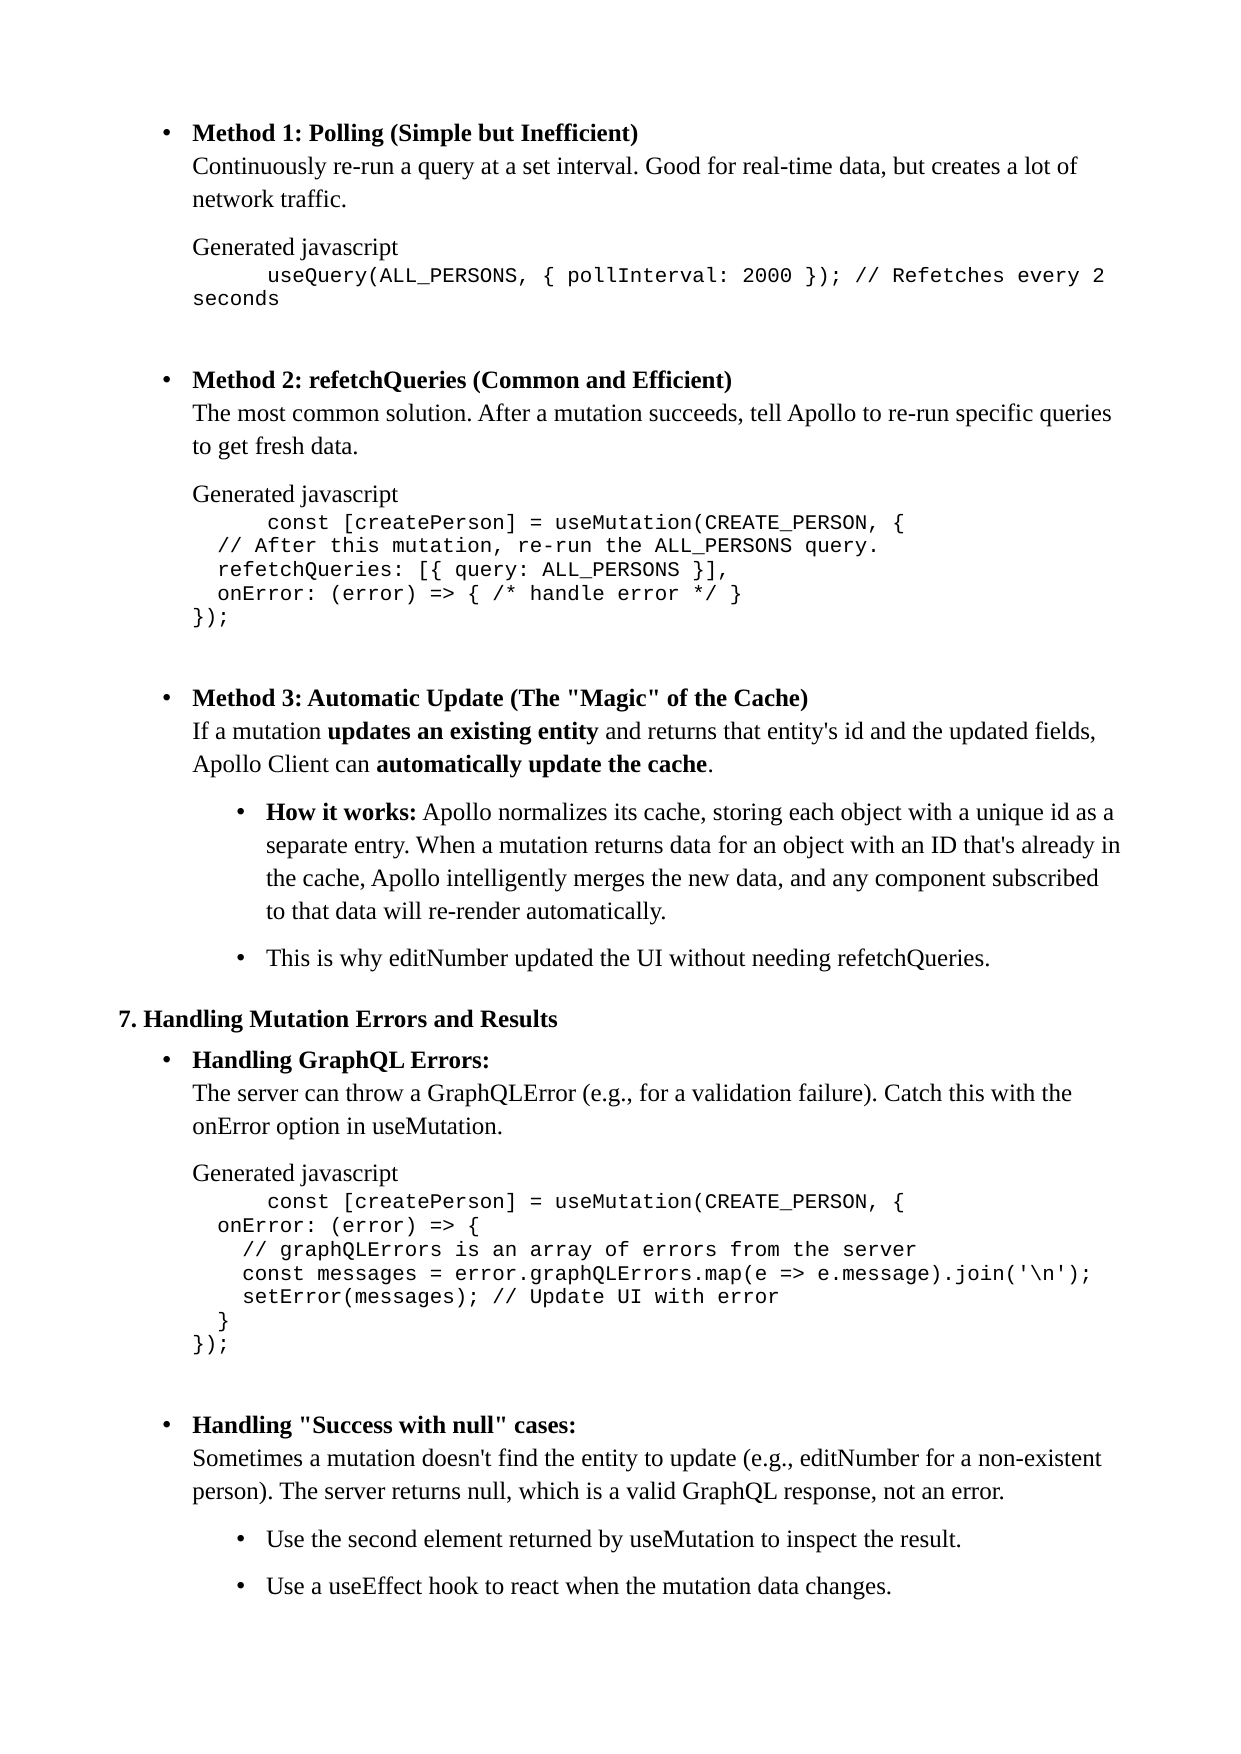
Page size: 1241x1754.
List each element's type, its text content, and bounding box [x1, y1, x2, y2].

list setError(messages); // Update UI with error [162, 1286, 1122, 1310]
subtitle 7. Handling Mutation Errors and Results [118, 1004, 1122, 1032]
list How it works: Apollo normalizes its cache, storing each object with a unique id as a separate entry. When a mutation returns data for an object with an ID that's already in the cache, Apollo intelligently merges the new data, and any component subscribed to that data will re-render automatically. [236, 797, 1122, 925]
list Method 1: Polling (Simple but Inefficient) Continuously re-run a query at a set interval. Good for real-time data, but creates a lot of network traffic. [162, 118, 1122, 213]
list Generated javascript [162, 232, 1122, 261]
list onError: (error) => { [162, 1215, 1122, 1239]
list // graphQLErrors is an array of errors from the server [162, 1239, 1122, 1262]
list const messages = error.graphQLErrors.map(e => e.message).join('\n'); [162, 1262, 1122, 1286]
list Handling GraphQL Errors: The server can throw a GraphQLError (e.g., for a validation failure). Catch this with the onError option in useMutation. [162, 1045, 1122, 1140]
list Method 2: refetchQueries (Common and Efficient) The most common solution. After a mutation succeeds, tell Apollo to re-run specific queries to get fresh data. [162, 365, 1122, 460]
list }); [162, 1333, 1122, 1357]
list // After this mutation, re-run the ALL_PERSONS query. [162, 536, 1122, 559]
list Handling "Success with null" cases: Sometimes a mutation doesn't find the entity to update (e.g., editNumber for a non-existent person). The server returns null, which is a valid GraphQL response, not an error. [162, 1410, 1122, 1505]
list const [createPerson] = useMutation(CREATE_PERSON, { [162, 512, 1122, 536]
list Generated javascript [162, 1158, 1122, 1187]
list const [createPerson] = useMutation(CREATE_PERSON, { [162, 1192, 1122, 1215]
list Generated javascript [162, 479, 1122, 508]
list refetchQueries: [{ query: ALL_PERSONS }], [162, 559, 1122, 583]
list Use a useEffect hook to react when the mutation data changes. [236, 1571, 1122, 1600]
list This is why editNumber updated the UI without needing refetchQueries. [236, 943, 1122, 972]
list }); [162, 606, 1122, 630]
list useQuery(ALL_PERSONS, { pollInterval: 2000 }); // Refetches every 2 seconds [162, 265, 1122, 312]
list Use the second element returned by useMutation to inspect the result. [236, 1524, 1122, 1553]
list Method 3: Automatic Update (The "Magic" of the Cache) If a mutation updates an existing entity and returns that entity's id and the updated fields, Apollo Client can automatically update the cache. [162, 683, 1122, 778]
list onError: (error) => { /* handle error */ } [162, 583, 1122, 606]
list } [162, 1310, 1122, 1333]
